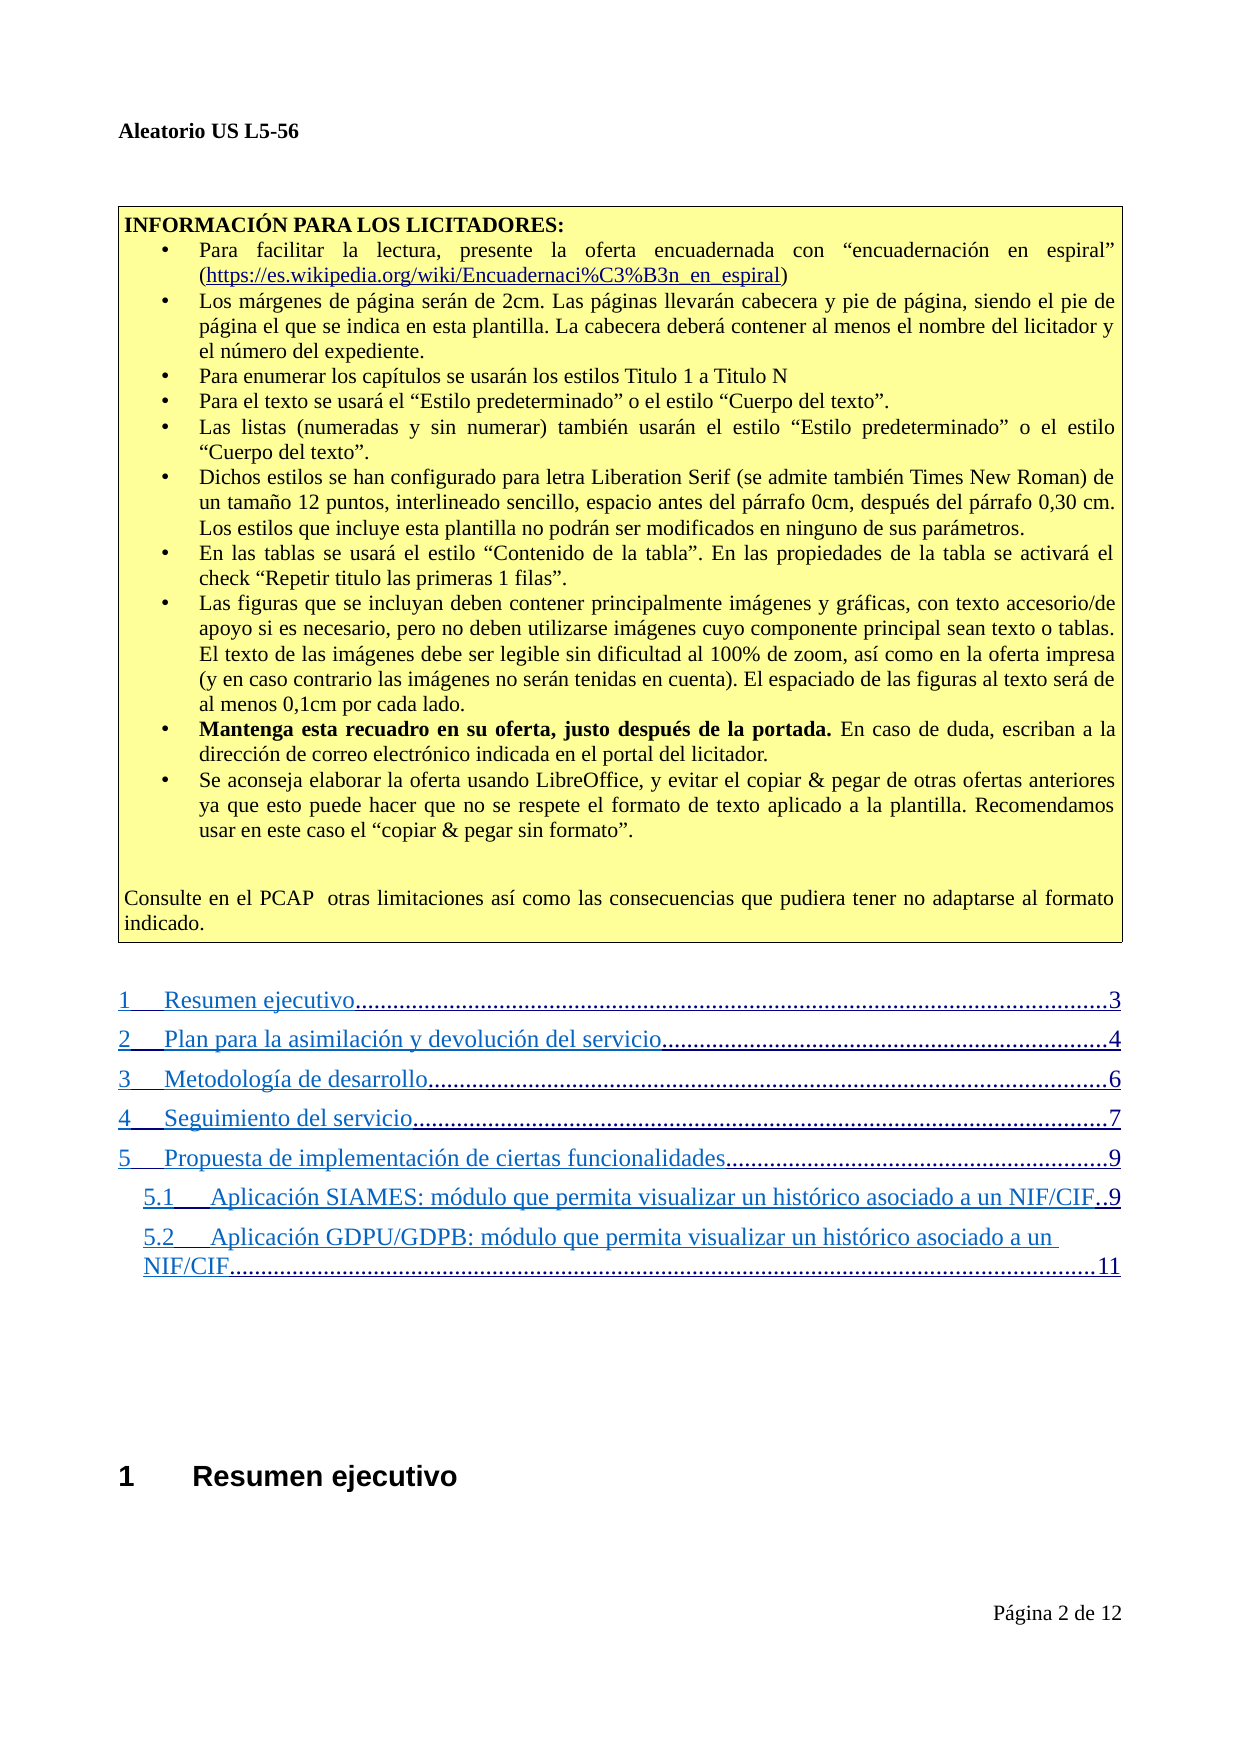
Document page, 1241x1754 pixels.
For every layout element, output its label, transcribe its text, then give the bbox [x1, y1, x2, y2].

text 5 Propuesta de implementación de ciertas funcionalidades 9 [118, 1143, 1122, 1172]
text 2 Plan para la asimilación y devolución del servicio 4 [118, 1024, 1122, 1053]
subtitle Resumen ejecutivo [118, 1459, 1122, 1492]
table_header INFORMACIÓN PARA LOS LICITADORES: Para facilitar la lectura, presente la oferta encuadernada con “encuadernación en espiral” (https://es.wikipedia.org/wiki/Encuadernaci%C3%B3n_en_espiral) Los márgenes de página serán de 2cm. Las páginas llevarán cabecera y pie de página, siendo el pie de página el que se indica en esta plantilla. La cabecera deberá contener al menos el nombre del licitador y el número del expediente. Para enumerar los capítulos se usarán los estilos Titulo 1 a Titulo N Para el texto se usará el “Estilo predeterminado” o el estilo “Cuerpo del texto”. Las listas (numeradas y sin numerar) también usarán el estilo “Estilo predeterminado” o el estilo “Cuerpo del texto”. Dichos estilos se han configurado para letra Liberation Serif (se admite también Times New Roman) de un tamaño 12 puntos, interlineado sencillo, espacio antes del párrafo 0cm, después del párrafo 0,30 cm. Los estilos que incluye esta plantilla no podrán ser modificados en ninguno de sus parámetros. En las tablas se usará el estilo “Contenido de la tabla”. En las propiedades de la tabla se activará el check “Repetir titulo las primeras 1 filas”. Las figuras que se incluyan deben contener principalmente imágenes y gráficas, con texto accesorio/de apoyo si es necesario, pero no deben utilizarse imágenes cuyo componente principal sean texto o tablas. El texto de las imágenes debe ser legible sin dificultad al 100% de zoom, así como en la oferta impresa (y en caso contrario las imágenes no serán tenidas en cuenta). El espaciado de las figuras al texto será de al menos 0,1cm por cada lado. Mantenga esta recuadro en su oferta, justo después de la portada. En caso de duda, escriban a la dirección de correo electrónico indicada en el portal del licitador. Se aconseja elaborar la oferta usando LibreOffice, y evitar el copiar & pegar de otras ofertas anteriores ya que esto puede hacer que no se respete el formato de texto aplicado a la plantilla. Recomendamos usar en este caso el “copiar & pegar sin formato”. Consulte en el PCAP otras limitaciones así como las consecuencias que pudiera tener no adaptarse al formato indicado. [119, 207, 1122, 941]
text 1 Resumen ejecutivo 3 [118, 985, 1122, 1014]
text 3 Metodología de desarrollo 6 [118, 1064, 1122, 1093]
text 5.1 Aplicación SIAMES: módulo que permita visualizar un histórico asociado a un NIF/CIF 9 [143, 1182, 1122, 1211]
text 4 Seguimiento del servicio 7 [118, 1103, 1122, 1132]
text 5.2 Aplicación GDPU/GDPB: módulo que permita visualizar un histórico asociado a un NIF/CIF 11 [143, 1222, 1122, 1279]
